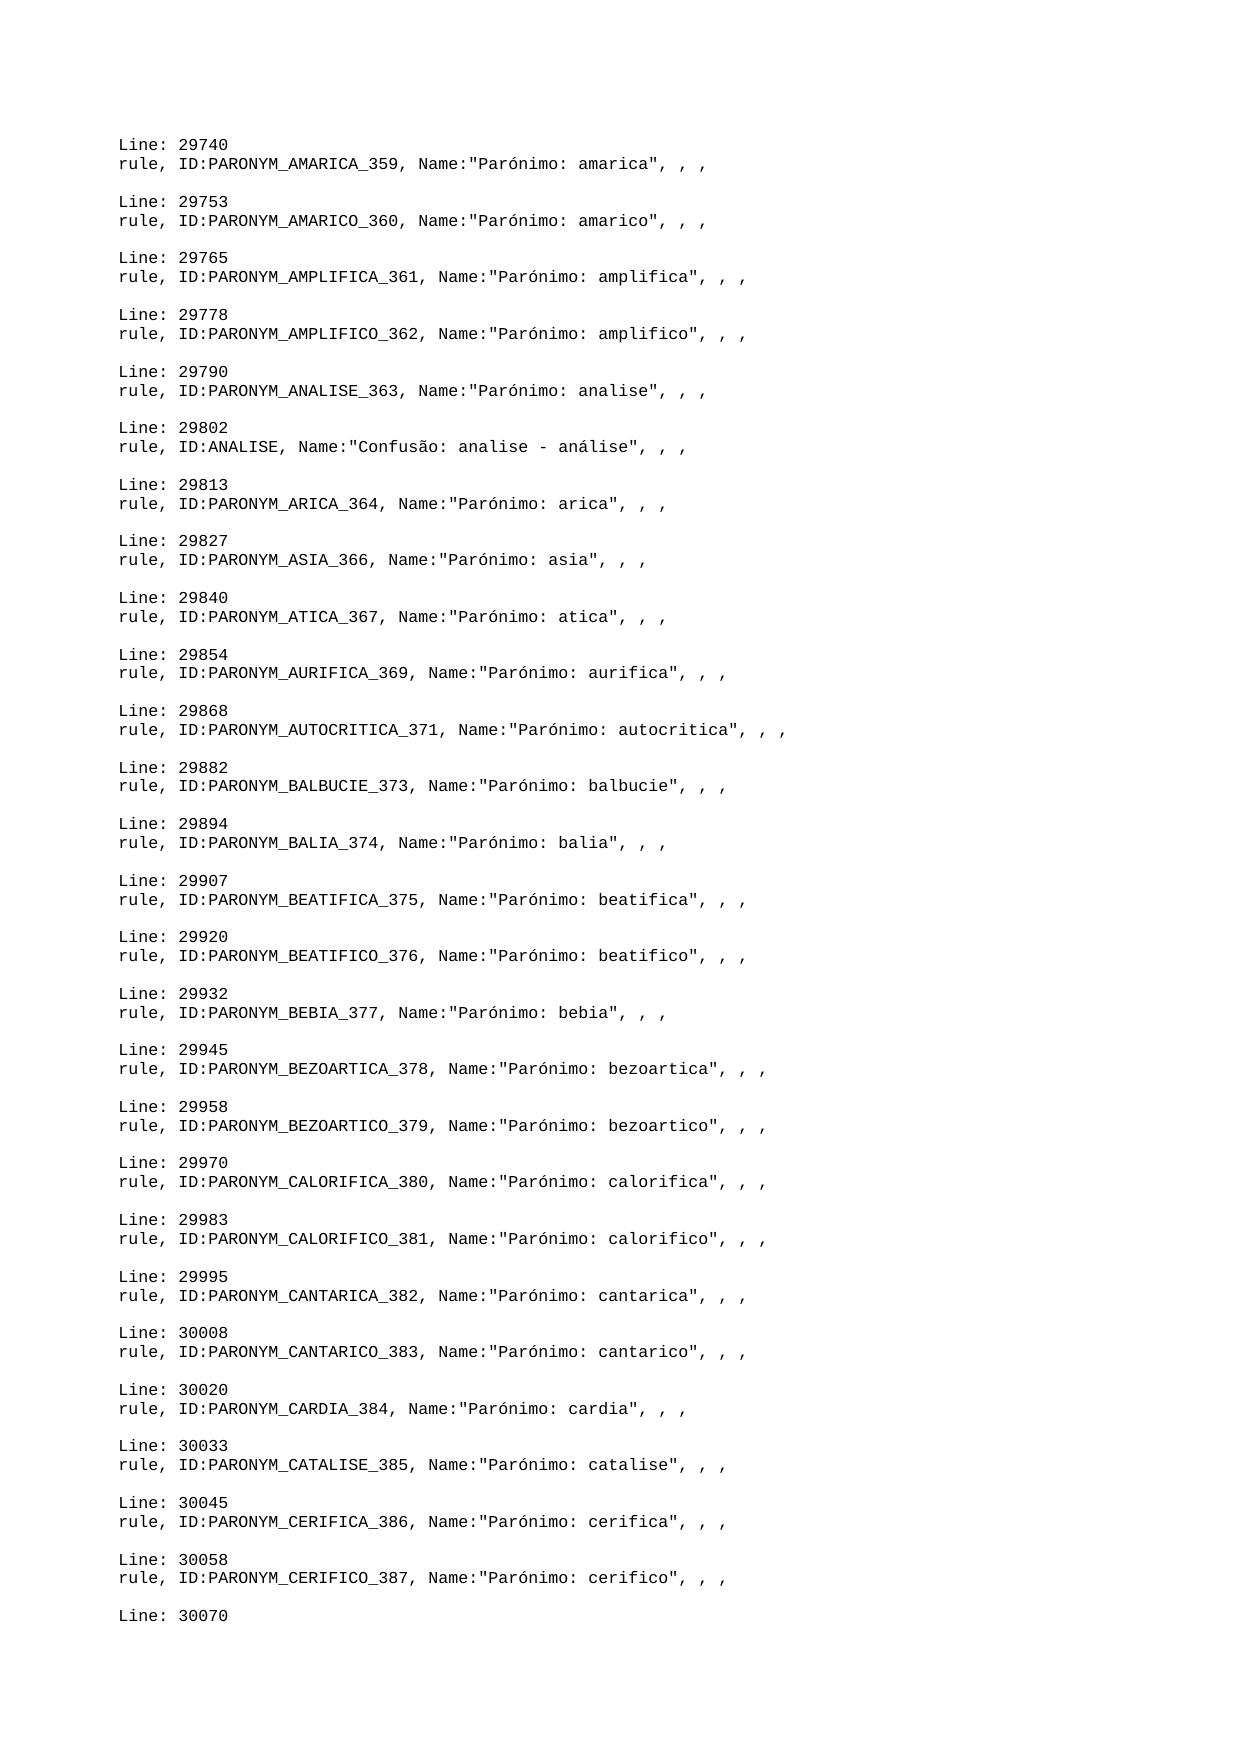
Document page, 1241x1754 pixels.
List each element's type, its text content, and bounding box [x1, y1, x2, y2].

text rule, ID:PARONYM_CANTARICO_383, Name:"Parónimo: cantarico", , , [118, 1344, 1122, 1362]
text rule, ID:PARONYM_BEATIFICO_376, Name:"Parónimo: beatifico", , , [118, 948, 1122, 967]
text Line: 29995 [118, 1268, 1122, 1287]
text Line: 29840 [118, 589, 1122, 608]
text rule, ID:PARONYM_ARICA_364, Name:"Parónimo: arica", , , [118, 495, 1122, 514]
text Line: 29765 [118, 250, 1122, 269]
text Line: 29945 [118, 1042, 1122, 1061]
text Line: 29753 [118, 193, 1122, 212]
text rule, ID:PARONYM_AMPLIFICO_362, Name:"Parónimo: amplifico", , , [118, 326, 1122, 344]
text rule, ID:PARONYM_AMPLIFICA_361, Name:"Parónimo: amplifica", , , [118, 269, 1122, 288]
text Line: 29740 [118, 137, 1122, 156]
text Line: 29882 [118, 759, 1122, 778]
text rule, ID:PARONYM_BEBIA_377, Name:"Parónimo: bebia", , , [118, 1004, 1122, 1023]
text rule, ID:PARONYM_CATALISE_385, Name:"Parónimo: catalise", , , [118, 1457, 1122, 1476]
text Line: 29868 [118, 703, 1122, 721]
text rule, ID:ANALISE, Name:"Confusão: analise - análise", , , [118, 439, 1122, 457]
text Line: 29802 [118, 420, 1122, 439]
text rule, ID:PARONYM_BEZOARTICO_379, Name:"Parónimo: bezoartico", , , [118, 1117, 1122, 1136]
text Line: 30033 [118, 1438, 1122, 1457]
text rule, ID:PARONYM_ANALISE_363, Name:"Parónimo: analise", , , [118, 382, 1122, 401]
text Line: 29970 [118, 1155, 1122, 1174]
text rule, ID:PARONYM_BEZOARTICA_378, Name:"Parónimo: bezoartica", , , [118, 1061, 1122, 1080]
text Line: 29958 [118, 1098, 1122, 1117]
text Line: 29932 [118, 985, 1122, 1004]
text Line: 29907 [118, 872, 1122, 891]
text rule, ID:PARONYM_CERIFICO_387, Name:"Parónimo: cerifico", , , [118, 1570, 1122, 1589]
text Line: 29920 [118, 929, 1122, 948]
text Line: 29778 [118, 307, 1122, 326]
text rule, ID:PARONYM_ATICA_367, Name:"Parónimo: atica", , , [118, 608, 1122, 627]
text Line: 29894 [118, 816, 1122, 834]
text rule, ID:PARONYM_AMARICA_359, Name:"Parónimo: amarica", , , [118, 156, 1122, 175]
text Line: 30058 [118, 1551, 1122, 1570]
text rule, ID:PARONYM_ASIA_366, Name:"Parónimo: asia", , , [118, 552, 1122, 571]
text Line: 30008 [118, 1325, 1122, 1344]
text Line: 29854 [118, 646, 1122, 665]
text rule, ID:PARONYM_AUTOCRITICA_371, Name:"Parónimo: autocritica", , , [118, 721, 1122, 740]
text rule, ID:PARONYM_CALORIFICA_380, Name:"Parónimo: calorifica", , , [118, 1174, 1122, 1193]
text rule, ID:PARONYM_CERIFICA_386, Name:"Parónimo: cerifica", , , [118, 1513, 1122, 1532]
text Line: 30070 [118, 1608, 1122, 1626]
text rule, ID:PARONYM_BALBUCIE_373, Name:"Parónimo: balbucie", , , [118, 778, 1122, 797]
text rule, ID:PARONYM_CANTARICA_382, Name:"Parónimo: cantarica", , , [118, 1287, 1122, 1306]
text Line: 29790 [118, 363, 1122, 382]
text Line: 29813 [118, 476, 1122, 495]
text rule, ID:PARONYM_AMARICO_360, Name:"Parónimo: amarico", , , [118, 212, 1122, 231]
text rule, ID:PARONYM_AURIFICA_369, Name:"Parónimo: aurifica", , , [118, 665, 1122, 684]
text Line: 30045 [118, 1494, 1122, 1513]
text rule, ID:PARONYM_BEATIFICA_375, Name:"Parónimo: beatifica", , , [118, 891, 1122, 910]
text Line: 29827 [118, 533, 1122, 552]
text Line: 29983 [118, 1212, 1122, 1231]
text rule, ID:PARONYM_CALORIFICO_381, Name:"Parónimo: calorifico", , , [118, 1231, 1122, 1249]
text rule, ID:PARONYM_CARDIA_384, Name:"Parónimo: cardia", , , [118, 1400, 1122, 1419]
text Line: 30020 [118, 1381, 1122, 1400]
text rule, ID:PARONYM_BALIA_374, Name:"Parónimo: balia", , , [118, 834, 1122, 853]
